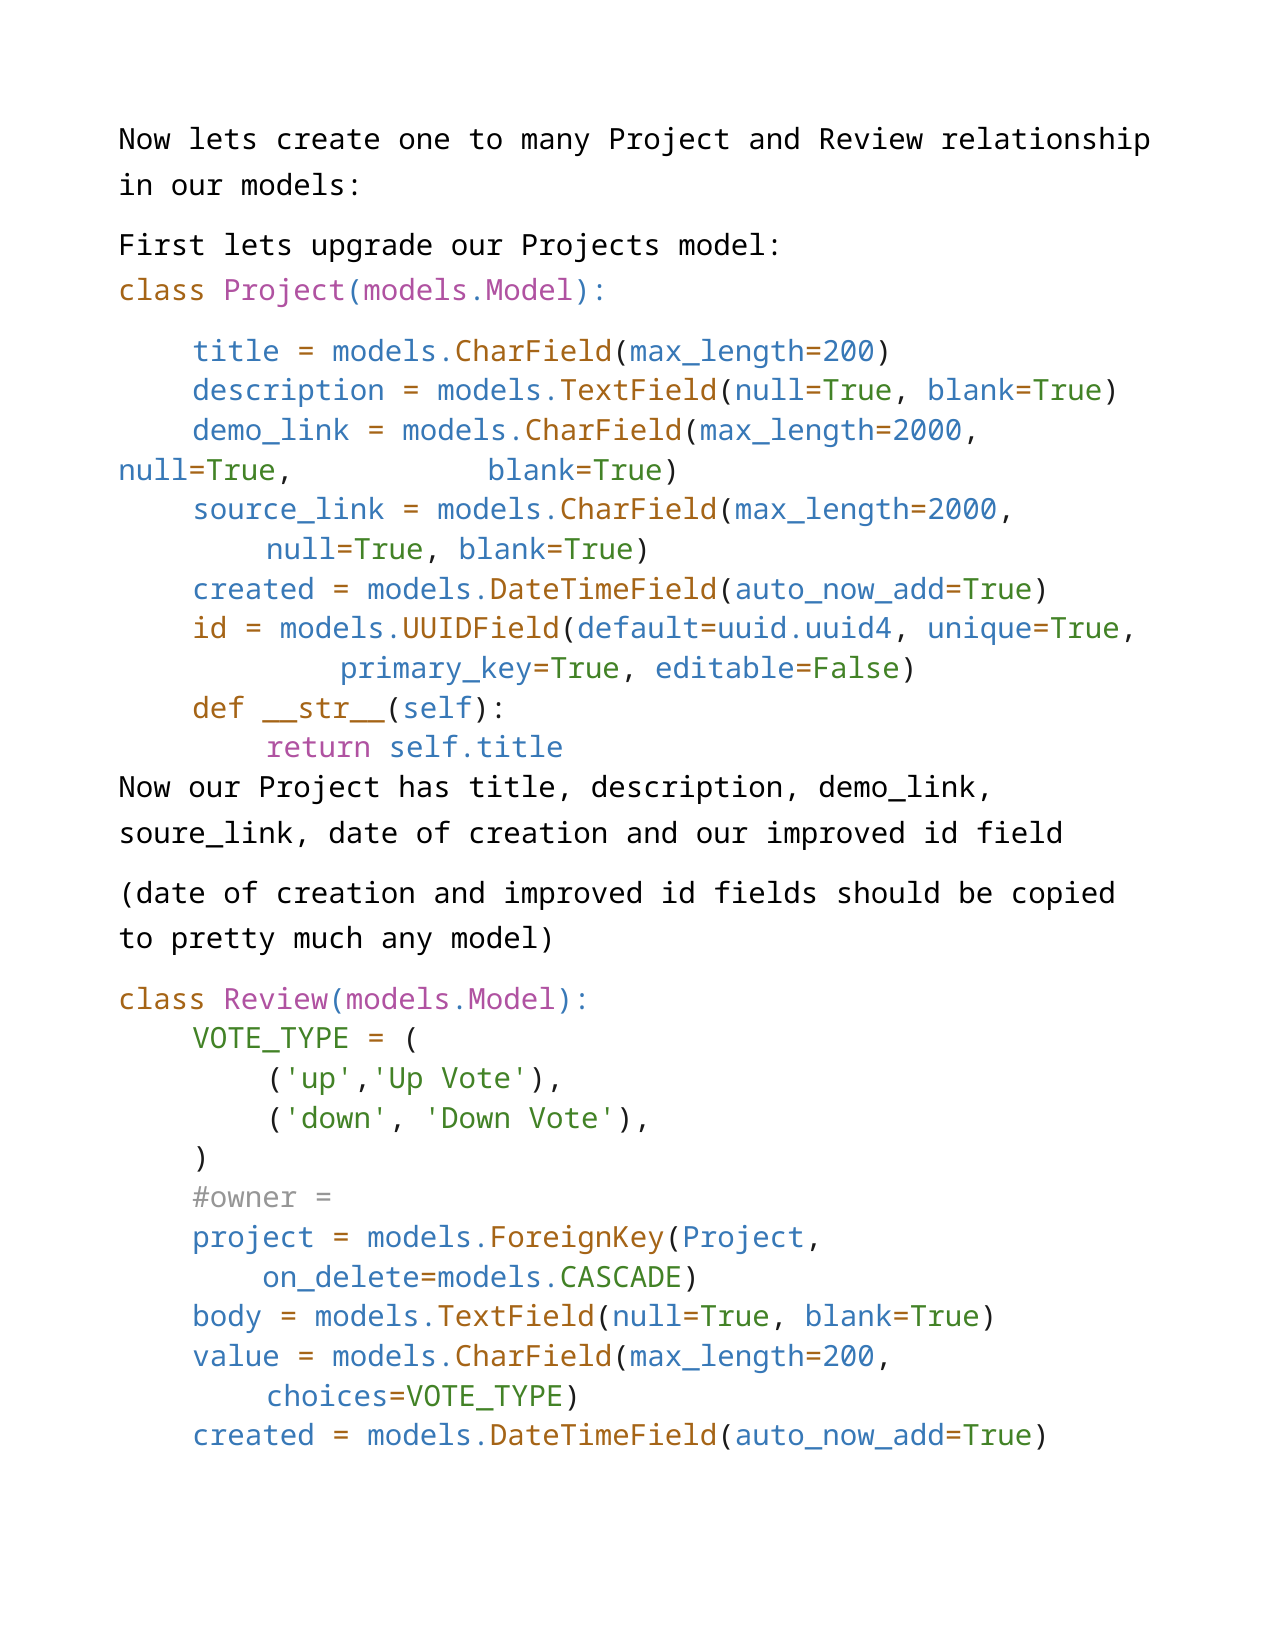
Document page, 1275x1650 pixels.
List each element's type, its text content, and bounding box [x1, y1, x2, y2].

text class Review(models.Model): [118, 978, 1157, 1018]
text project = models.ForeignKey(Project, on_delete=models.CASCADE) [118, 1216, 1157, 1296]
text Now our Project has title, description, demo_link, soure_link, date of creation and our improved id field [118, 766, 1157, 852]
text body = models.TextField(null=True, blank=True) [118, 1296, 1157, 1335]
text description = models.TextField(null=True, blank=True) [118, 369, 1157, 409]
text return self.title [118, 727, 1157, 766]
text title = models.CharField(max_length=200) [118, 330, 1157, 369]
text created = models.DateTimeField(auto_now_add=True) [118, 568, 1157, 608]
text created = models.DateTimeField(auto_now_add=True) [118, 1414, 1157, 1454]
text id = models.UUIDField(default=uuid.uuid4, unique=True, primary_key=True, editable=False) [118, 608, 1157, 687]
text ('down', 'Down Vote'), [118, 1097, 1157, 1137]
text VOTE_TYPE = ( [118, 1018, 1157, 1057]
text ('up','Up Vote'), [118, 1057, 1157, 1097]
text #owner = [118, 1176, 1157, 1216]
text demo_link = models.CharField(max_length=2000, null=True, blank=True) [118, 409, 1157, 488]
text def __str__(self): [118, 687, 1157, 727]
text ) [118, 1137, 1157, 1176]
text Now lets create one to many Project and Review relationship in our models: [118, 118, 1157, 203]
text (date of creation and improved id fields should be copied to pretty much any model) [118, 872, 1157, 957]
text source_link = models.CharField(max_length=2000, null=True, blank=True) [118, 488, 1157, 568]
text value = models.CharField(max_length=200, choices=VOTE_TYPE) [118, 1335, 1157, 1414]
text First lets upgrade our Projects model: class Project(models.Model): [118, 224, 1157, 309]
